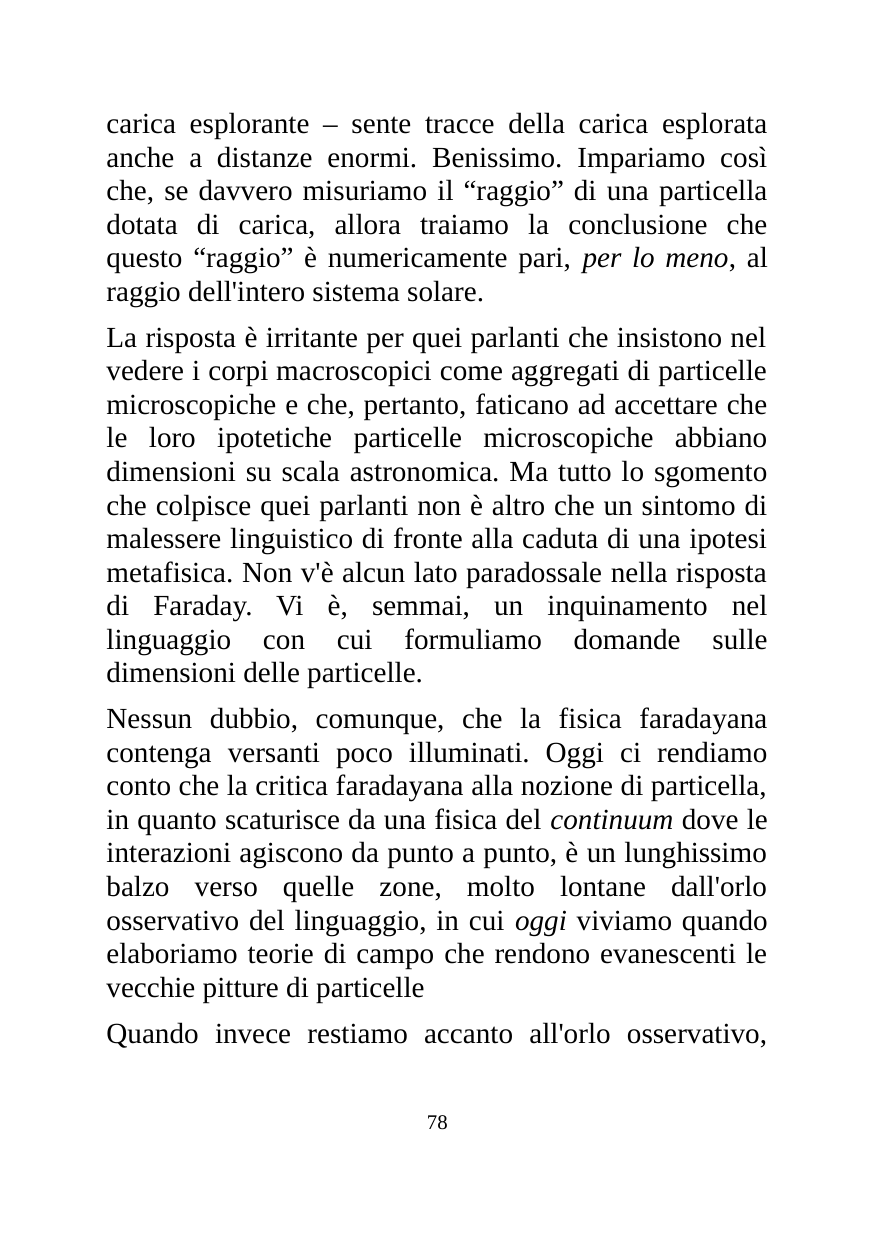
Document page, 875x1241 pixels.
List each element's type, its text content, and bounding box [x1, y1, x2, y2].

text Nessun dubbio, comunque, che la fisica faradayana contenga versanti poco illuminati. Oggi ci rendiamo conto che la critica faradayana alla nozione di particella, in quanto scaturisce da una fisica del continuum dove le interazioni agiscono da punto a punto, è un lunghissimo balzo verso quelle zone, molto lontane dall'orlo osservativo del linguaggio, in cui oggi viviamo quando elaboriamo teorie di campo che rendono evanescenti le vecchie pitture di particelle [106, 701, 768, 1003]
text La risposta è irritante per quei parlanti che insistono nel vedere i corpi macroscopici come aggregati di particelle microscopiche e che, pertanto, faticano ad accettare che le loro ipotetiche particelle microscopiche abbiano dimensioni su scala astronomica. Ma tutto lo sgomento che colpisce quei parlanti non è altro che un sintomo di malessere linguistico di fronte alla caduta di una ipotesi metafisica. Non v'è alcun lato paradossale nella risposta di Faraday. Vi è, semmai, un inquinamento nel linguaggio con cui formuliamo domande sulle dimensioni delle particelle. [106, 320, 768, 689]
text carica esplorante – sente tracce della carica esplorata anche a distanze enormi. Benissimo. Impariamo così che, se davvero misuriamo il “raggio” di una particella dotata di carica, allora traiamo la conclusione che questo “raggio” è numericamente pari, per lo meno, al raggio dell'intero sistema solare. [106, 106, 768, 307]
text Quando invece restiamo accanto all'orlo osservativo, [106, 1016, 768, 1049]
